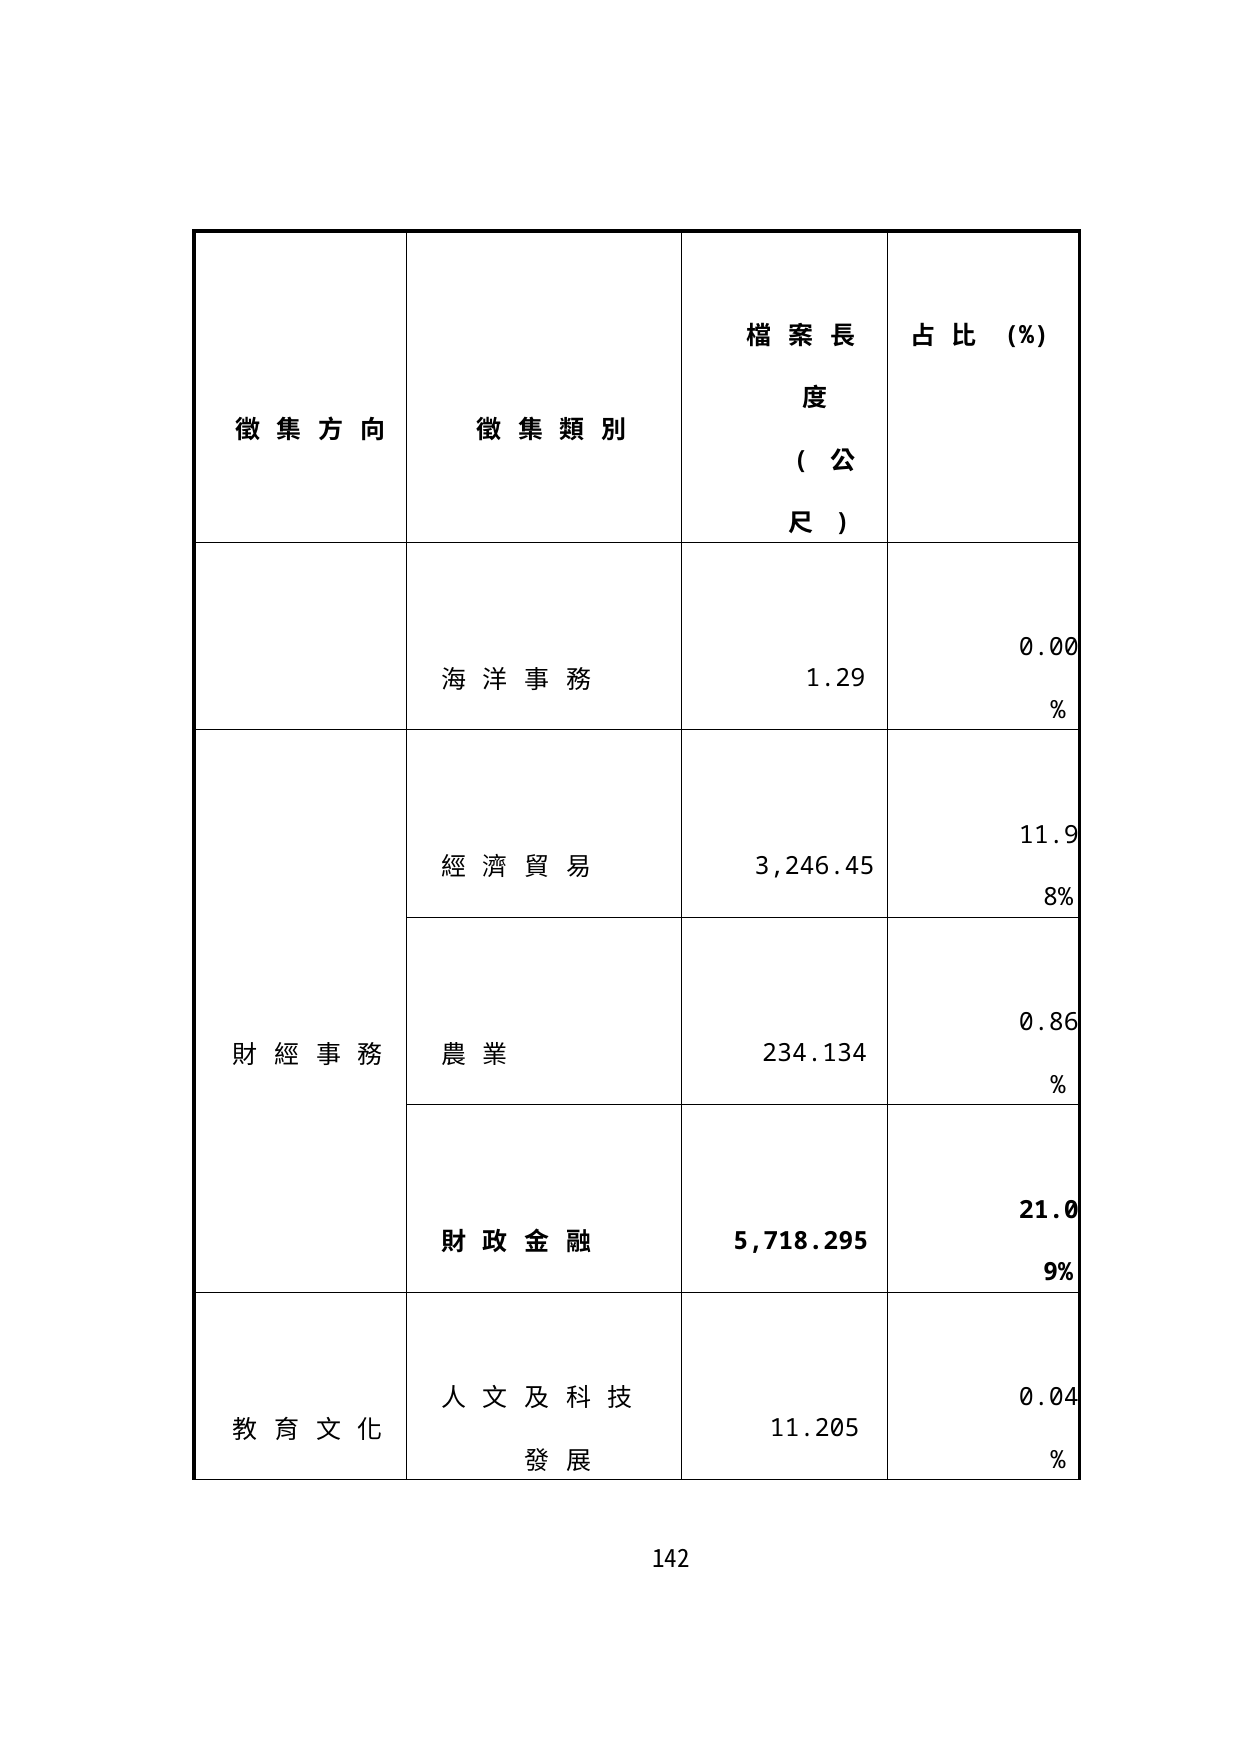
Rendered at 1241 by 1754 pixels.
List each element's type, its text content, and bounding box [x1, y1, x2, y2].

table_cell 海洋事務 [407, 543, 681, 729]
table_cell 234.134 [682, 918, 887, 1104]
table_cell 0.86% [888, 918, 1078, 1104]
table_cell 人文及科技發展 [407, 1293, 681, 1479]
table_header 檔案長度(公尺) [682, 233, 887, 542]
table_cell 5,718.295 [682, 1105, 887, 1292]
table_cell 11.205 [682, 1293, 887, 1479]
table_cell 0.04% [888, 1293, 1078, 1479]
table_cell 財政金融 [407, 1105, 681, 1292]
table_cell 11.98% [888, 730, 1078, 917]
table_cell 經濟貿易 [407, 730, 681, 917]
table_cell 教育文化 [196, 1293, 406, 1479]
table_header 占比(%) [888, 233, 1078, 542]
table_cell 21.09% [888, 1105, 1078, 1292]
table_cell [196, 543, 406, 729]
table_header 徵集方向 [196, 233, 406, 542]
table_cell 0.00% [888, 543, 1078, 729]
table_cell 財經事務 [196, 730, 406, 1292]
table_cell 農業 [407, 918, 681, 1104]
table_cell 1.29 [682, 543, 887, 729]
table_cell 3,246.45 [682, 730, 887, 917]
table_header 徵集類別 [407, 233, 681, 542]
